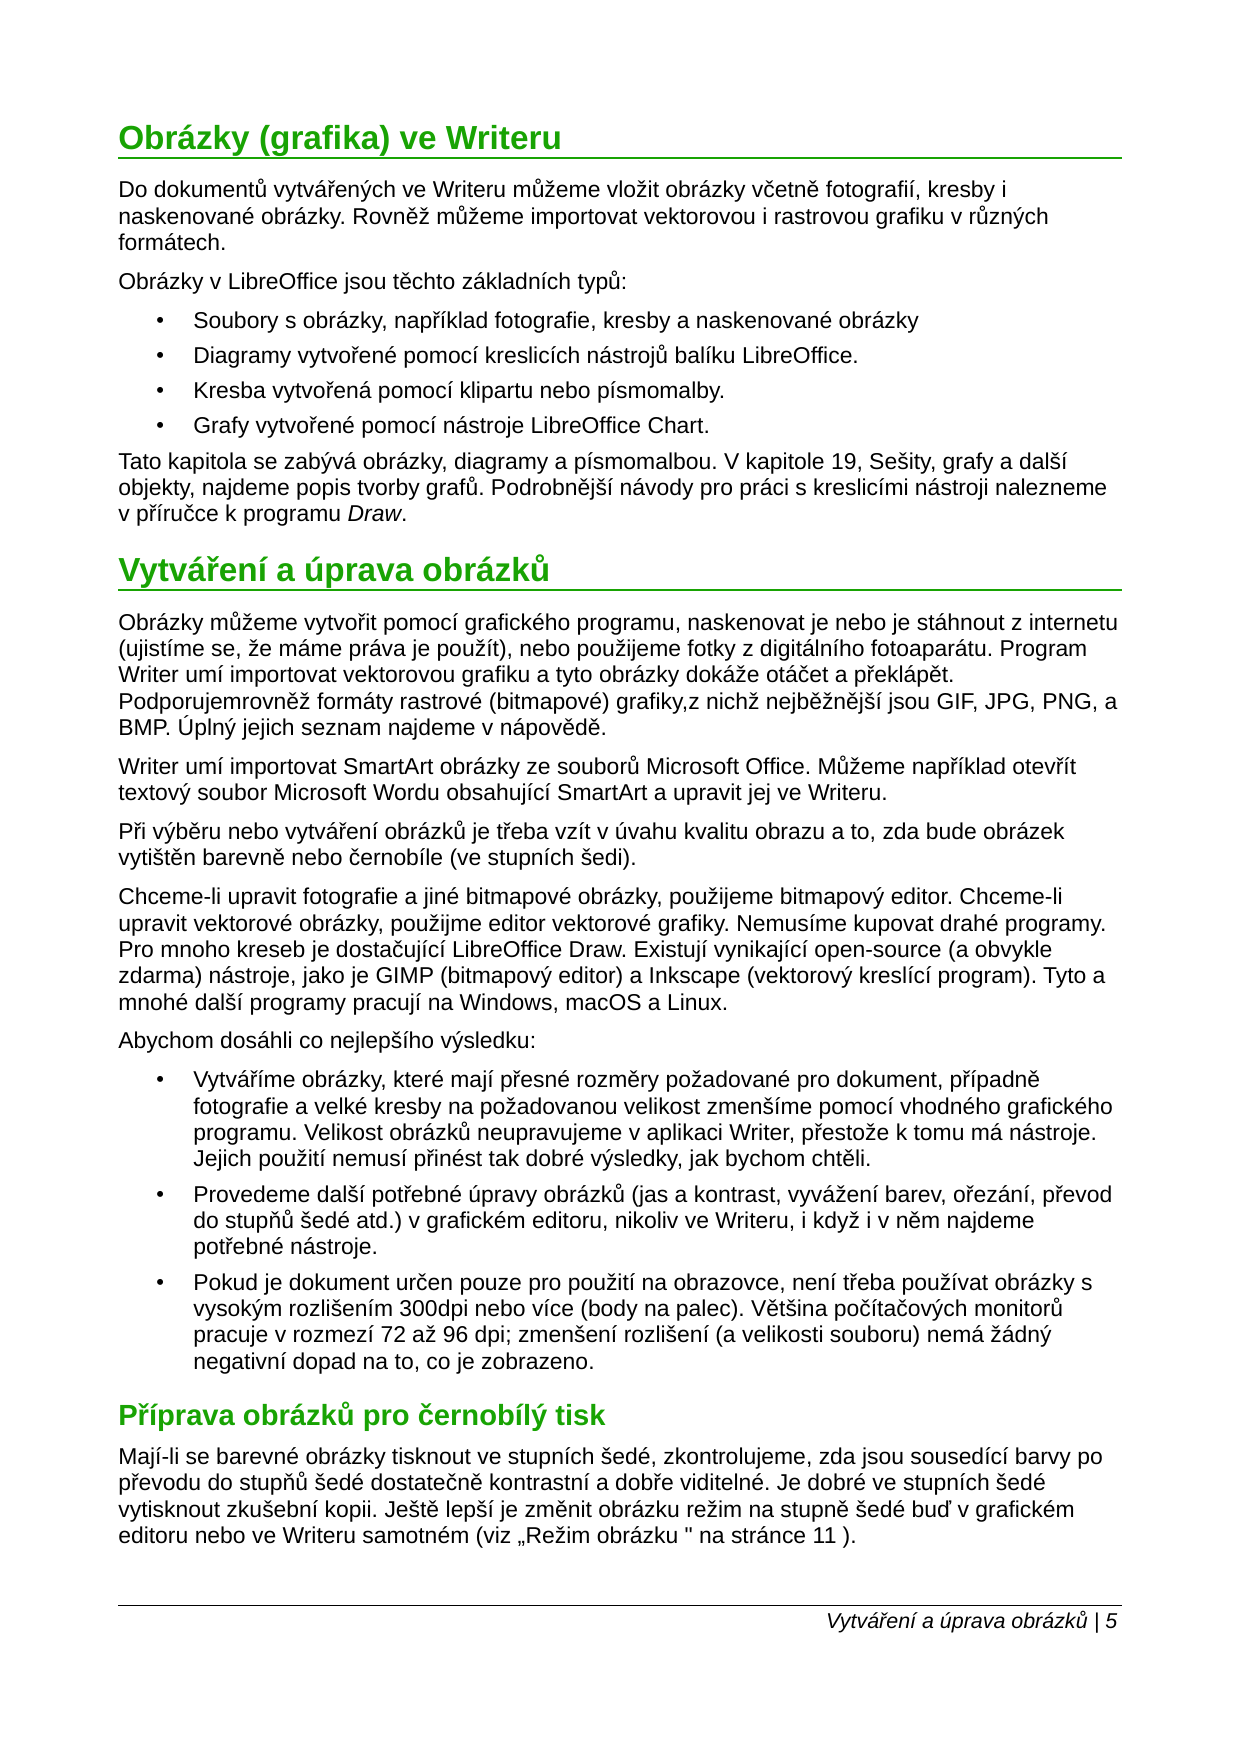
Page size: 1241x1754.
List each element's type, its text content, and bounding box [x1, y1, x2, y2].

text Chceme-li upravit fotografie a jiné bitmapové obrázky, použijeme bitmapový editor. Chceme-li upravit vektorové obrázky, použijme editor vektorové grafiky. Nemusíme kupovat drahé programy. Pro mnoho kreseb je dostačující LibreOffice Draw. Existují vynikající open-source (a obvykle zdarma) nástroje, jako je GIMP (bitmapový editor) a Inkscape (vektorový kreslící program). Tyto a mnohé další programy pracují na Windows, macOS a Linux. [118, 883, 1122, 1015]
subtitle Vytváření a úprava obrázků [118, 550, 1122, 589]
subtitle Obrázky (grafika) ve Writeru [118, 118, 1122, 157]
text Do dokumentů vytvářených ve Writeru můžeme vložit obrázky včetně fotografií, kresby i naskenované obrázky. Rovněž můžeme importovat vektorovou i rastrovou grafiku v různých formátech. [118, 176, 1122, 255]
list Obrázky v LibreOffice jsou těchto základních typů: [118, 268, 1122, 294]
text Tato kapitola se zabývá obrázky, diagramy a písmomalbou. V kapitole 19, Sešity, grafy a další objekty, najdeme popis tvorby grafů. Podrobnější návody pro práci s kreslicími nástroji nalezneme v příručce k programu Draw. [118, 448, 1122, 527]
list Soubory s obrázky, například fotografie, kresby a naskenované obrázky [156, 307, 1122, 333]
list Vytváříme obrázky, které mají přesné rozměry požadované pro dokument, případně fotografie a velké kresby na požadovanou velikost zmenšíme pomocí vhodného grafického programu. Velikost obrázků neupravujeme v aplikaci Writer, přestože k tomu má nástroje. Jejich použití nemusí přinést tak dobré výsledky, jak bychom chtěli. [156, 1066, 1122, 1172]
text Writer umí importovat SmartArt obrázky ze souborů Microsoft Office. Můžeme například otevřít textový soubor Microsoft Wordu obsahující SmartArt a upravit jej ve Writeru. [118, 753, 1122, 806]
list Grafy vytvořené pomocí nástroje LibreOffice Chart. [156, 412, 1122, 439]
list Kresba vytvořená pomocí klipartu nebo písmomalby. [156, 377, 1122, 403]
list Abychom dosáhli co nejlepšího výsledku: [118, 1027, 1122, 1054]
list Provedeme další potřebné úpravy obrázků (jas a kontrast, vyvážení barev, ořezání, převod do stupňů šedé atd.) v grafickém editoru, nikoliv ve Writeru, i když i v něm najdeme potřebné nástroje. [156, 1181, 1122, 1260]
text Mají-li se barevné obrázky tisknout ve stupních šedé, zkontrolujeme, zda jsou sousedící barvy po převodu do stupňů šedé dostatečně kontrastní a dobře viditelné. Je dobré ve stupních šedé vytisknout zkušební kopii. Ještě lepší je změnit obrázku režim na stupně šedé buď v grafickém editoru nebo ve Writeru samotném (viz „Režim obrázku " na stránce 10 ). [118, 1443, 1122, 1548]
list Pokud je dokument určen pouze pro použití na obrazovce, není třeba používat obrázky s vysokým rozlišením 300dpi nebo více (body na palec). Většina počítačových monitorů pracuje v rozmezí 72 až 96 dpi; zmenšení rozlišení (a velikosti souboru) nemá žádný negativní dopad na to, co je zobrazeno. [156, 1268, 1122, 1374]
text Při výběru nebo vytváření obrázků je třeba vzít v úvahu kvalitu obrazu a to, zda bude obrázek vytištěn barevně nebo černobíle (ve stupních šedi). [118, 818, 1122, 871]
text Obrázky můžeme vytvořit pomocí grafického programu, naskenovat je nebo je stáhnout z internetu (ujistíme se, že máme práva je použít), nebo použijeme fotky z digitálního fotoaparátu. Program Writer umí importovat vektorovou grafiku a tyto obrázky dokáže otáčet a překlápět. Podporujemrovněž formáty rastrové (bitmapové) grafiky,z nichž nejběžnější jsou GIF, JPG, PNG, a BMP. Úplný jejich seznam najdeme v nápovědě. [118, 608, 1122, 740]
subtitle Příprava obrázků pro černobílý tisk [118, 1398, 1122, 1431]
list Diagramy vytvořené pomocí kreslicích nástrojů balíku LibreOffice. [156, 342, 1122, 368]
